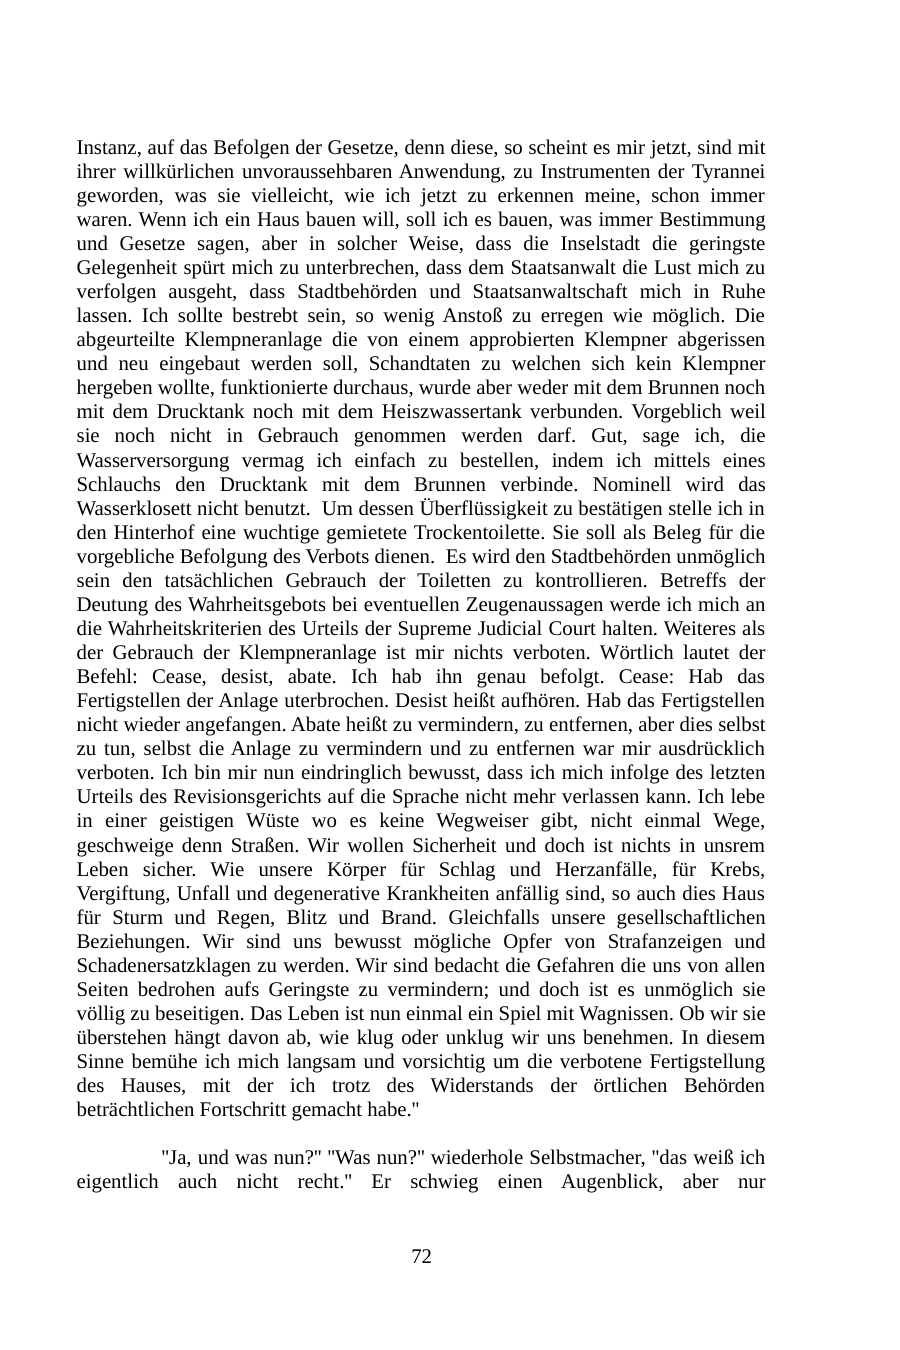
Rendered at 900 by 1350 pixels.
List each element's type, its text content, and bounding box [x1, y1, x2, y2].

text Instanz, auf das Befolgen der Gesetze, denn diese, so scheint es mir jetzt, sind mit ihrer willkürlichen unvoraussehbaren Anwendung, zu Instrumenten der Tyrannei geworden, was sie vielleicht, wie ich jetzt zu erkennen meine, schon immer waren. Wenn ich ein Haus bauen will, soll ich es bauen, was immer Bestimmung und Gesetze sagen, aber in solcher Weise, dass die Inselstadt die geringste Gelegenheit spürt mich zu unterbrechen, dass dem Staatsanwalt die Lust mich zu verfolgen ausgeht, dass Stadtbehörden und Staatsanwaltschaft mich in Ruhe lassen. Ich sollte bestrebt sein, so wenig Anstoß zu erregen wie möglich. Die abgeurteilte Klempneranlage die von einem approbierten Klempner abgerissen und neu eingebaut werden soll, Schandtaten zu welchen sich kein Klempner hergeben wollte, funktionierte durchaus, wurde aber weder mit dem Brunnen noch mit dem Drucktank noch mit dem Heiszwassertank verbunden. Vorgeblich weil sie noch nicht in Gebrauch genommen werden darf. Gut, sage ich, die Wasserversorgung vermag ich einfach zu bestellen, indem ich mittels eines Schlauchs den Drucktank mit dem Brunnen verbinde. Nominell wird das Wasserklosett nicht benutzt. Um dessen Überflüssigkeit zu bestätigen stelle ich in den Hinterhof eine wuchtige gemietete Trockentoilette. Sie soll als Beleg für die vorgebliche Befolgung des Verbots dienen. Es wird den Stadtbehörden unmöglich sein den tatsächlichen Gebrauch der Toiletten zu kontrollieren. Betreffs der Deutung des Wahrheitsgebots bei eventuellen Zeugenaussagen werde ich mich an die Wahrheitskriterien des Urteils der Supreme Judicial Court halten. Weiteres als der Gebrauch der Klempneranlage ist mir nichts verboten. Wörtlich lautet der Befehl: Cease, desist, abate. Ich hab ihn genau befolgt. Cease: Hab das Fertigstellen der Anlage uterbrochen. Desist heißt aufhören. Hab das Fertigstellen nicht wieder angefangen. Abate heißt zu vermindern, zu entfernen, aber dies selbst zu tun, selbst die Anlage zu vermindern und zu entfernen war mir ausdrücklich verboten. Ich bin mir nun eindringlich bewusst, dass ich mich infolge des letzten Urteils des Revisionsgerichts auf die Sprache nicht mehr verlassen kann. Ich lebe in einer geistigen Wüste wo es keine Wegweiser gibt, nicht einmal Wege, geschweige denn Straßen. Wir wollen Sicherheit und doch ist nichts in unsrem Leben sicher. Wie unsere Körper für Schlag und Herzanfälle, für Krebs, Vergiftung, Unfall und degenerative Krankheiten anfällig sind, so auch dies Haus für Sturm und Regen, Blitz und Brand. Gleichfalls unsere gesellschaftlichen Beziehungen. Wir sind uns bewusst mögliche Opfer von Strafanzeigen und Schadenersatzklagen zu werden. Wir sind bedacht die Gefahren die uns von allen Seiten bedrohen aufs Geringste zu vermindern; und doch ist es unmöglich sie völlig zu beseitigen. Das Leben ist nun einmal ein Spiel mit Wagnissen. Ob wir sie überstehen hängt davon ab, wie klug oder unklug wir uns benehmen. In diesem Sinne bemühe ich mich langsam und vorsichtig um die verbotene Fertigstellung des Hauses, mit der ich trotz des Widerstands der örtlichen Behörden beträchtlichen Fortschritt gemacht habe.'' [76, 135, 766, 1121]
text ''Ja, und was nun?'' ''Was nun?'' wiederhole Selbstmacher, ''das weiß ich eigentlich auch nicht recht.'' Er schwieg einen Augenblick, aber nur [76, 1145, 766, 1193]
